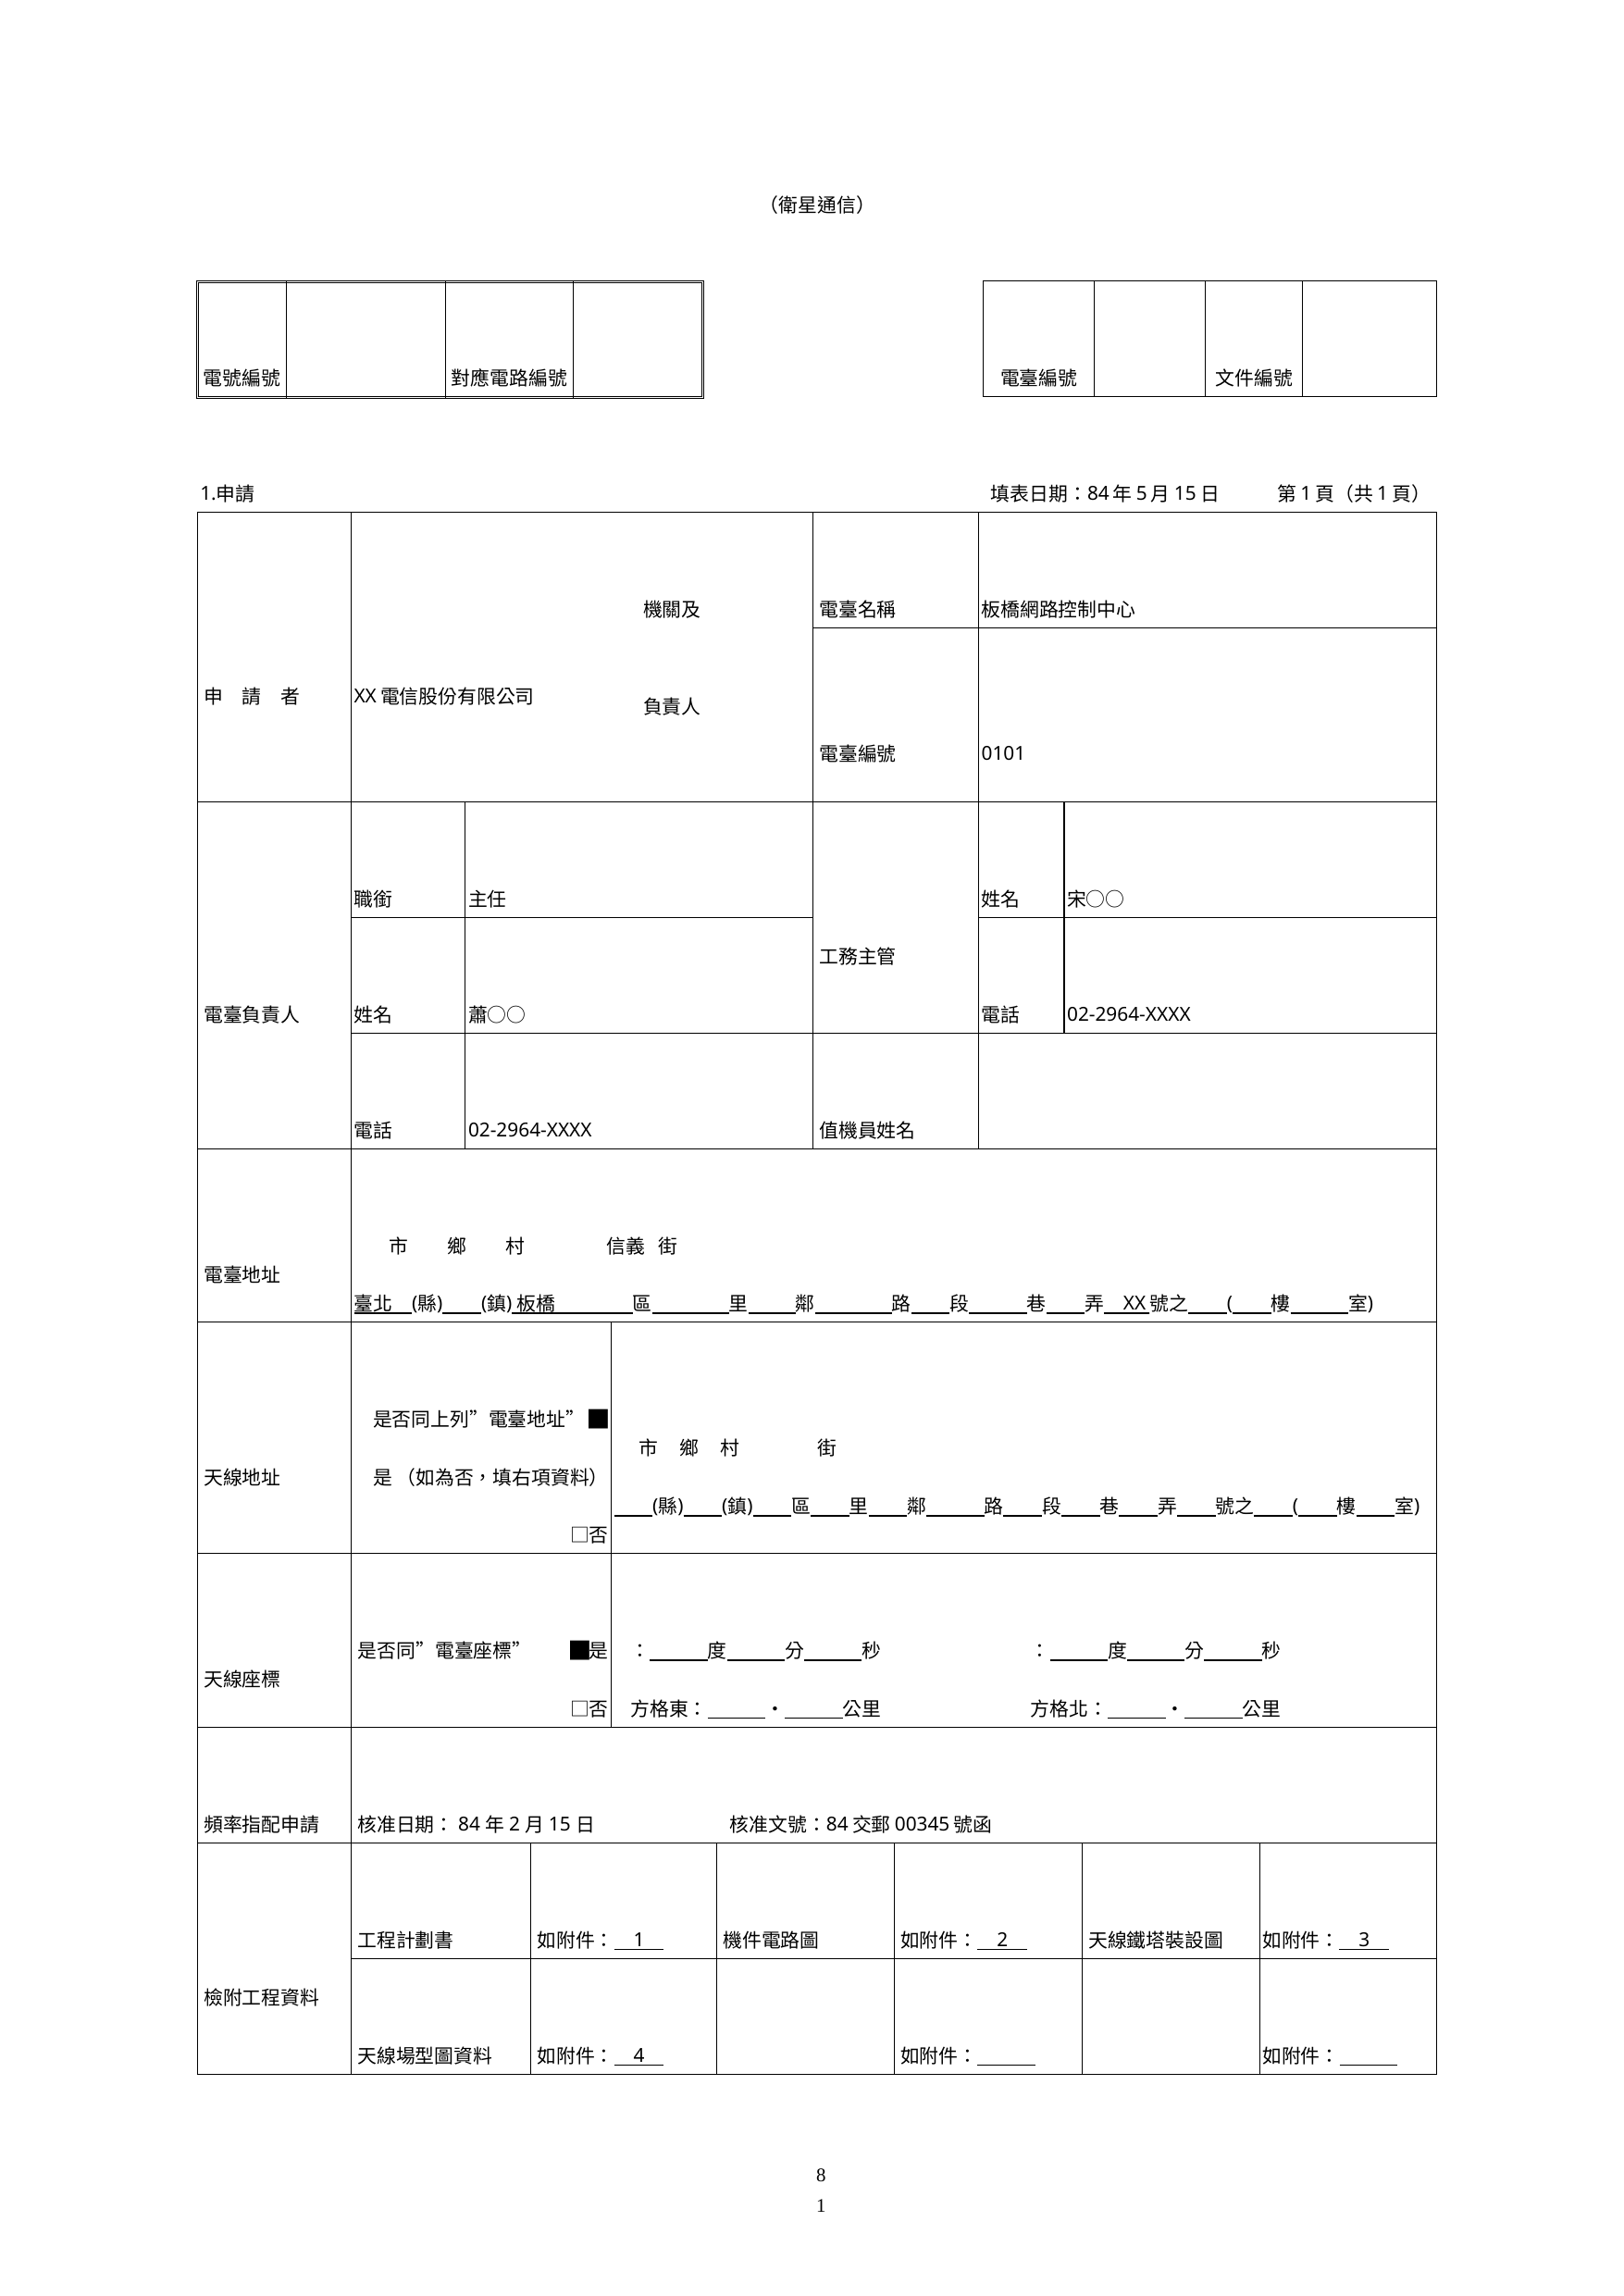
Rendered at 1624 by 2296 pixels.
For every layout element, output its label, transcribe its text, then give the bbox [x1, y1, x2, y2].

table_cell 檢附工程資料 [198, 1843, 351, 2074]
table_header 文件編號 [1206, 281, 1302, 396]
table_cell 電臺名稱 [813, 513, 978, 627]
table_cell 1.申請 [197, 396, 983, 512]
table_cell ： 度 分 秒 方格東： ‧ 公里 [612, 1554, 992, 1727]
table_cell 機關及 負責人 [640, 513, 812, 801]
table_cell ： 度 分 秒 方格北： ‧ 公里 [992, 1554, 1436, 1727]
table_cell 如附件： [895, 1959, 1082, 2074]
table_cell 電臺編號 [813, 628, 978, 801]
table_header [287, 283, 445, 396]
table_header [704, 280, 983, 396]
table_cell 如附件： 2 [895, 1843, 1082, 1958]
table_cell 天線場型圖資料 [352, 1959, 530, 2074]
table_cell XX電信股份有限公司 [352, 513, 640, 801]
table_cell [717, 1959, 894, 2074]
table_cell 宋○○ [1065, 802, 1436, 917]
table_header [1303, 281, 1436, 396]
table_cell 填表日期：84年5月15日 第1頁（共1頁） [983, 397, 1437, 512]
table_cell 是否同”電臺座標” █是 □否 [352, 1554, 611, 1727]
table_cell 電話 [352, 1034, 465, 1148]
table_cell 值機員姓名 [813, 1034, 978, 1148]
table_header 電臺編號 [984, 281, 1094, 396]
table_cell 蕭○○ [465, 918, 812, 1033]
table_cell 天線座標 [198, 1554, 351, 1727]
table_cell 電話 [979, 918, 1063, 1033]
table_cell [1083, 1959, 1259, 2074]
table_cell 天線鐵塔裝設圖 [1083, 1843, 1259, 1958]
table_header [574, 283, 701, 396]
table_cell 是否同上列”電臺地址” █是 （如為否，填右項資料）□否 [352, 1322, 611, 1553]
table_cell 02-2964-XXXX [465, 1034, 812, 1148]
table_cell 姓名 [979, 802, 1063, 917]
table_cell 申 請 者 [198, 513, 351, 801]
table_cell 姓名 [352, 918, 465, 1033]
table_cell 市 鄉 村 信義 街 臺北 (縣) (鎮) 板橋 區 里 鄰 路 段 巷 弄 XX號之 ( 樓 室) [352, 1149, 1436, 1322]
table_cell 如附件： [1260, 1959, 1436, 2074]
table_cell 工務主管 [813, 802, 978, 1033]
table_cell 天線地址 [198, 1322, 351, 1553]
table_header [1095, 281, 1205, 396]
table_cell 0101 [979, 628, 1436, 801]
table_cell 如附件： 3 [1260, 1843, 1436, 1958]
table_cell 如附件： 4 [531, 1959, 716, 2074]
table_cell 主任 [465, 802, 812, 917]
table_header 電號編號 [199, 283, 286, 396]
table_cell 工程計劃書 [352, 1843, 530, 1958]
table_cell 頻率指配申請 [198, 1728, 351, 1843]
table_cell [979, 1034, 1436, 1148]
table_cell 市 鄉 村 街 (縣) (鎮) 區 里 鄰 路 段 巷 弄 號之 ( 樓 室) [612, 1322, 1436, 1553]
text （衛星通信） [147, 165, 1486, 223]
table_cell 板橋網路控制中心 [979, 513, 1436, 627]
table_cell 電臺地址 [198, 1149, 351, 1322]
table_cell 如附件： 1 [531, 1843, 716, 1958]
table_cell 職銜 [352, 802, 465, 917]
table_cell 電臺負責人 [198, 802, 351, 1148]
table_cell 核准日期： 84 年 2 月 15 日 核准文號：84交郵00345號函 [352, 1728, 1436, 1843]
table_cell 機件電路圖 [717, 1843, 894, 1958]
table_cell 02-2964-XXXX [1065, 918, 1436, 1033]
table_header 對應電路編號 [446, 283, 573, 396]
